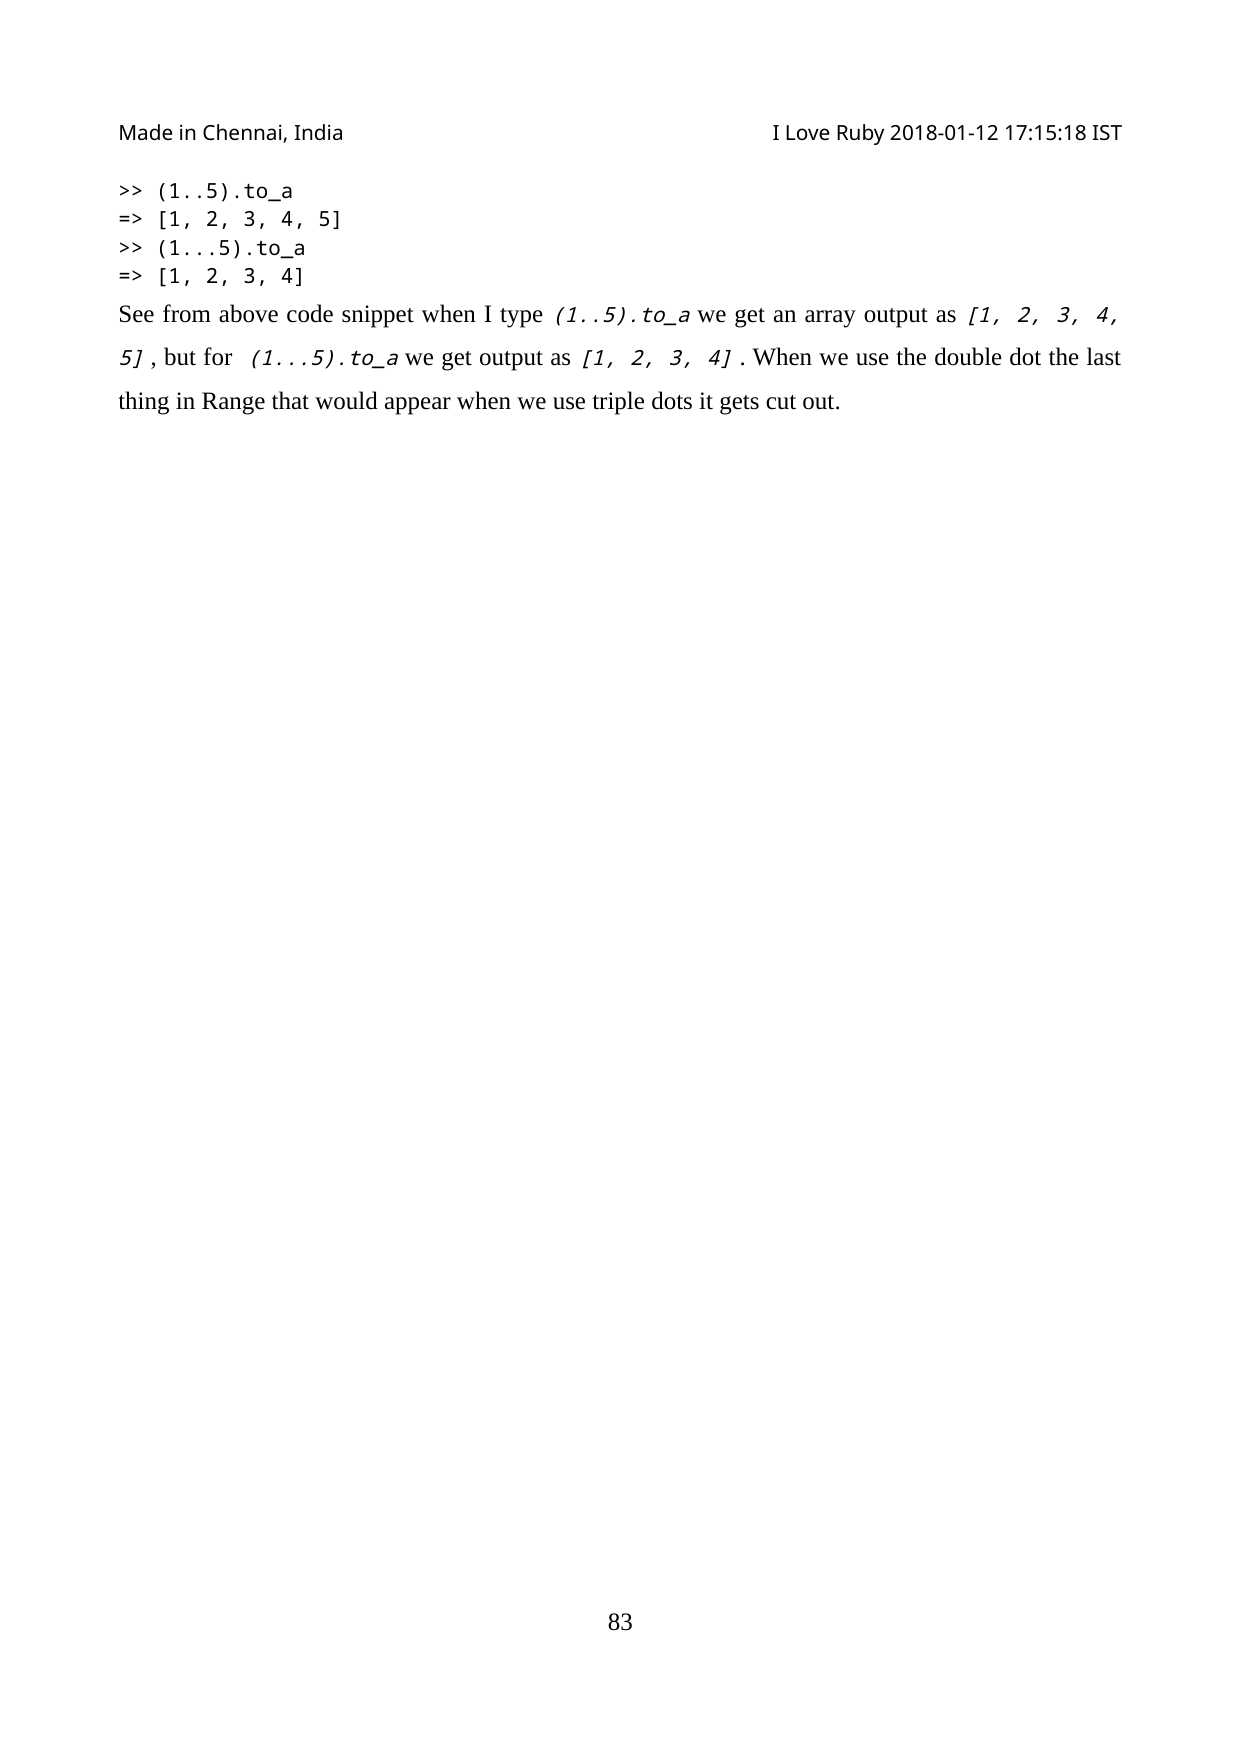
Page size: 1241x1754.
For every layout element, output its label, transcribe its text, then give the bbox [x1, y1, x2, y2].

text See from above code snippet when I type (1..5).to_a we get an array output as [1, 2, 3, 4, 5] , but for (1...5).to_a we get output as [1, 2, 3, 4] . When we use the double dot the last thing in Range that would appear when we use triple dots it gets cut out. [118, 299, 1122, 415]
text => [1, 2, 3, 4] [118, 261, 1122, 290]
text => [1, 2, 3, 4, 5] [118, 204, 1122, 233]
text >> (1...5).to_a [118, 233, 1122, 261]
text >> (1..5).to_a [118, 176, 1122, 204]
